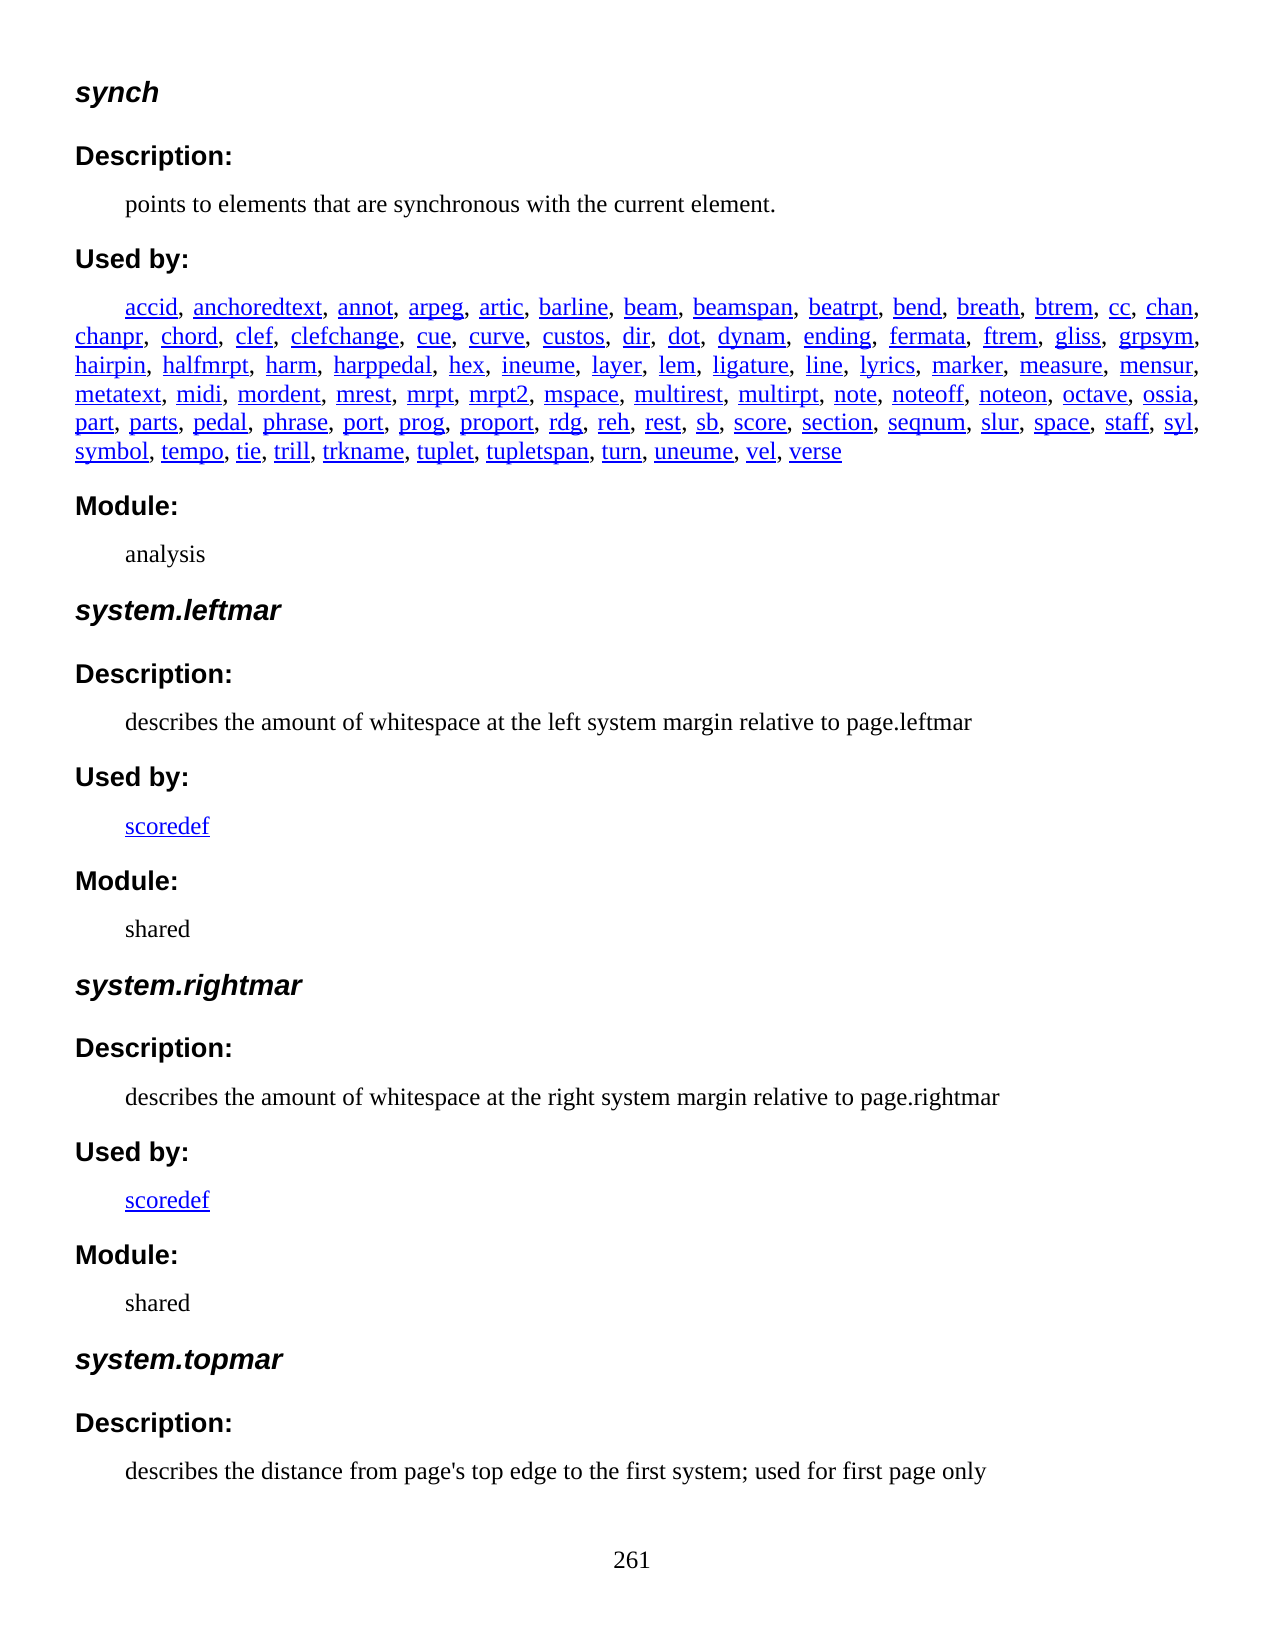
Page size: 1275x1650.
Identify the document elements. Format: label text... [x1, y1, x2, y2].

text scoredef [75, 811, 1200, 839]
subtitle Module: [75, 1239, 1200, 1270]
text describes the amount of whitespace at the left system margin relative to page.leftmar [75, 707, 1200, 736]
subtitle system.leftmar [75, 593, 1200, 627]
subtitle Description: [75, 1407, 1200, 1438]
text shared [75, 914, 1200, 943]
text describes the amount of whitespace at the right system margin relative to page.rightmar [75, 1082, 1200, 1111]
subtitle Used by: [75, 1136, 1200, 1167]
subtitle Description: [75, 1032, 1200, 1064]
subtitle system.rightmar [75, 968, 1200, 1001]
subtitle Module: [75, 864, 1200, 896]
subtitle Used by: [75, 243, 1200, 274]
text accid, anchoredtext, annot, arpeg, artic, barline, beam, beamspan, beatrpt, bend, breath, btrem, cc, chan, chanpr, chord, clef, clefchange, cue, curve, custos, dir, dot, dynam, ending, fermata, ftrem, gliss, grpsym, hairpin, halfmrpt, harm, harppedal, hex, ineume, layer, lem, ligature, line, lyrics, marker, measure, mensur, metatext, midi, mordent, mrest, mrpt, mrpt2, mspace, multirest, multirpt, note, noteoff, noteon, octave, ossia, part, parts, pedal, phrase, port, prog, proport, rdg, reh, rest, sb, score, section, seqnum, slur, space, staff, syl, symbol, tempo, tie, trill, trkname, tuplet, tupletspan, turn, uneume, vel, verse [75, 292, 1200, 465]
subtitle Used by: [75, 761, 1200, 792]
text points to elements that are synchronous with the current element. [75, 189, 1200, 218]
text describes the distance from page's top edge to the first system; used for first page only [75, 1456, 1200, 1485]
text shared [75, 1288, 1200, 1317]
subtitle Module: [75, 490, 1200, 521]
text analysis [75, 539, 1200, 568]
subtitle Description: [75, 658, 1200, 689]
subtitle system.topmar [75, 1342, 1200, 1376]
subtitle synch [75, 75, 1200, 108]
subtitle Description: [75, 140, 1200, 171]
text scoredef [75, 1185, 1200, 1214]
